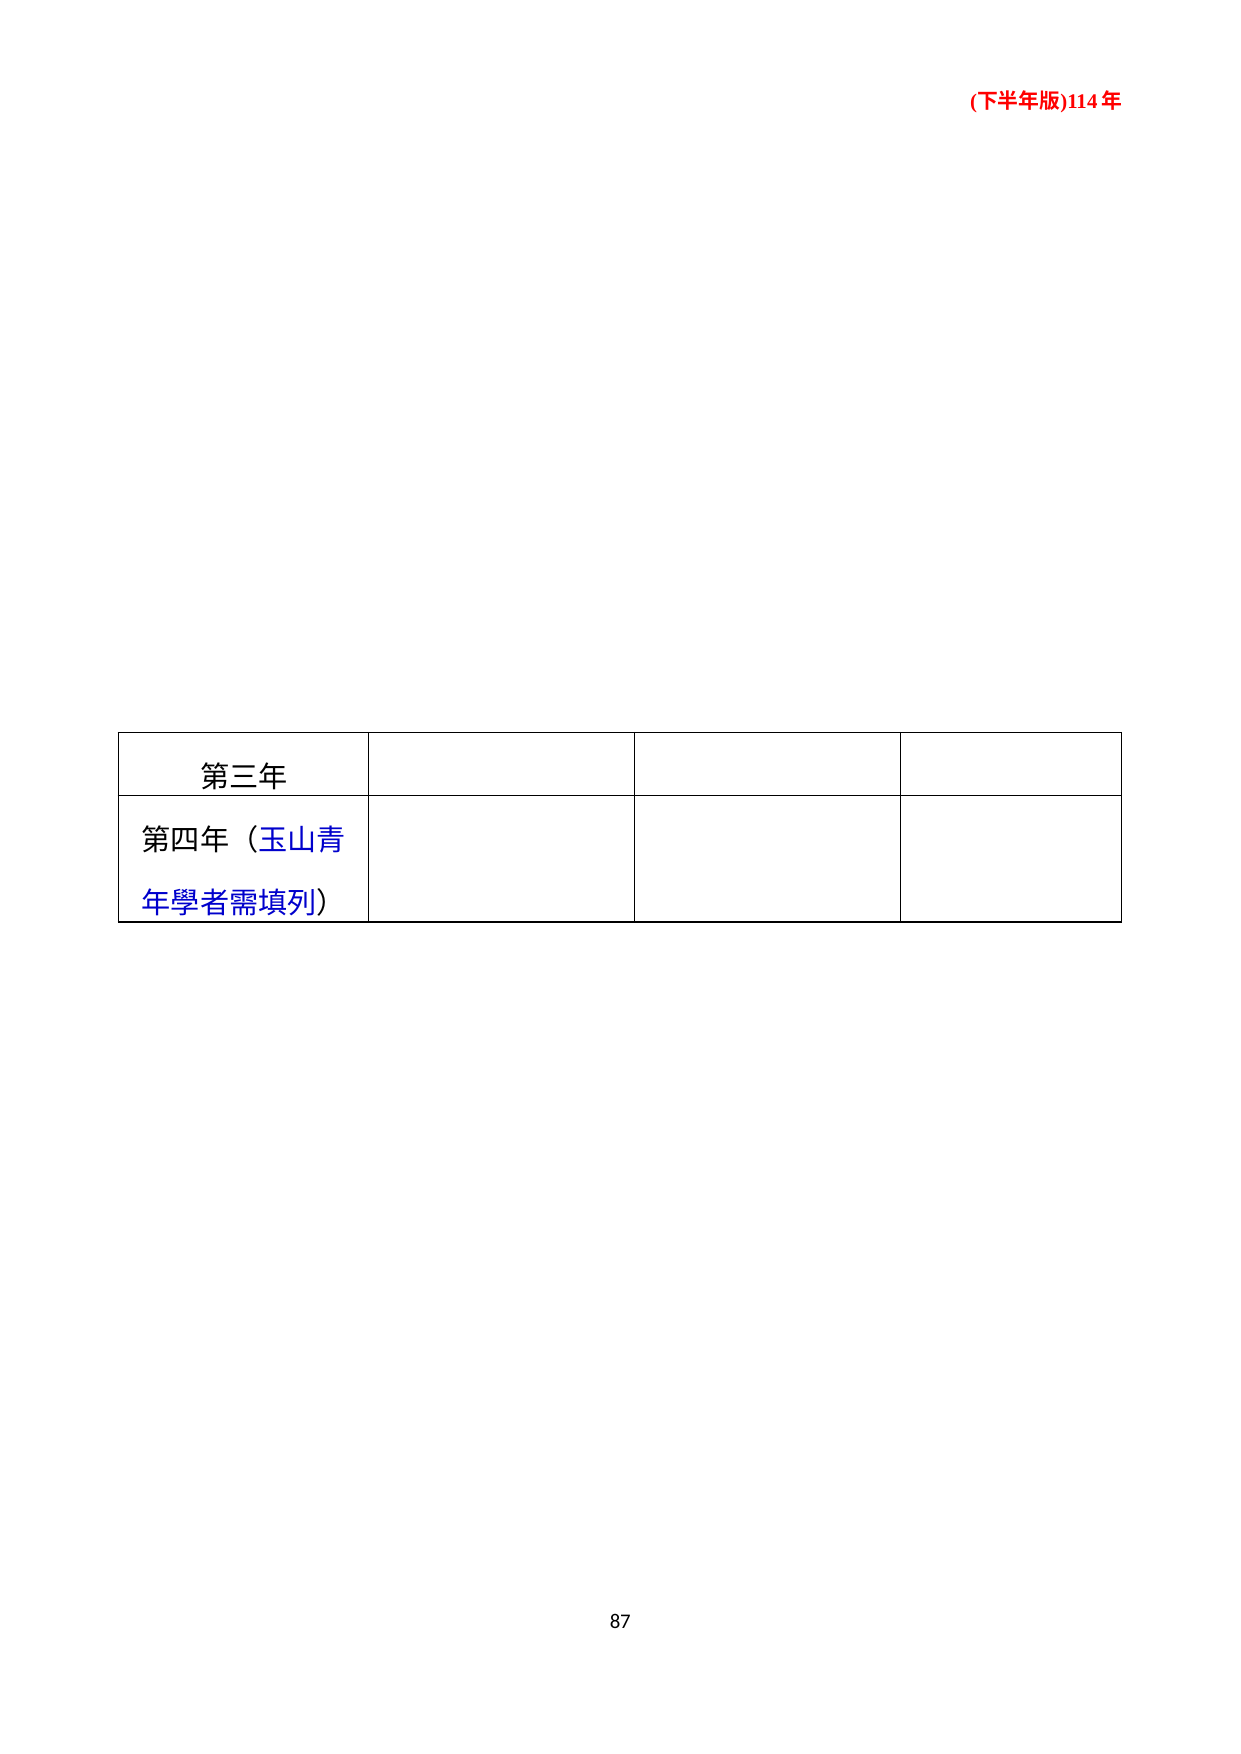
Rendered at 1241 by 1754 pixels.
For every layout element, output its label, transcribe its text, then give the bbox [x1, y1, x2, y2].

table_cell [901, 733, 1121, 795]
table_cell [369, 796, 634, 921]
table_cell [635, 733, 900, 795]
table_cell [901, 796, 1121, 921]
table_cell [369, 733, 634, 795]
table_cell 第三年 [119, 733, 368, 795]
table_cell [635, 796, 900, 921]
table_cell 第四年（玉山青年學者需填列） [119, 796, 368, 921]
